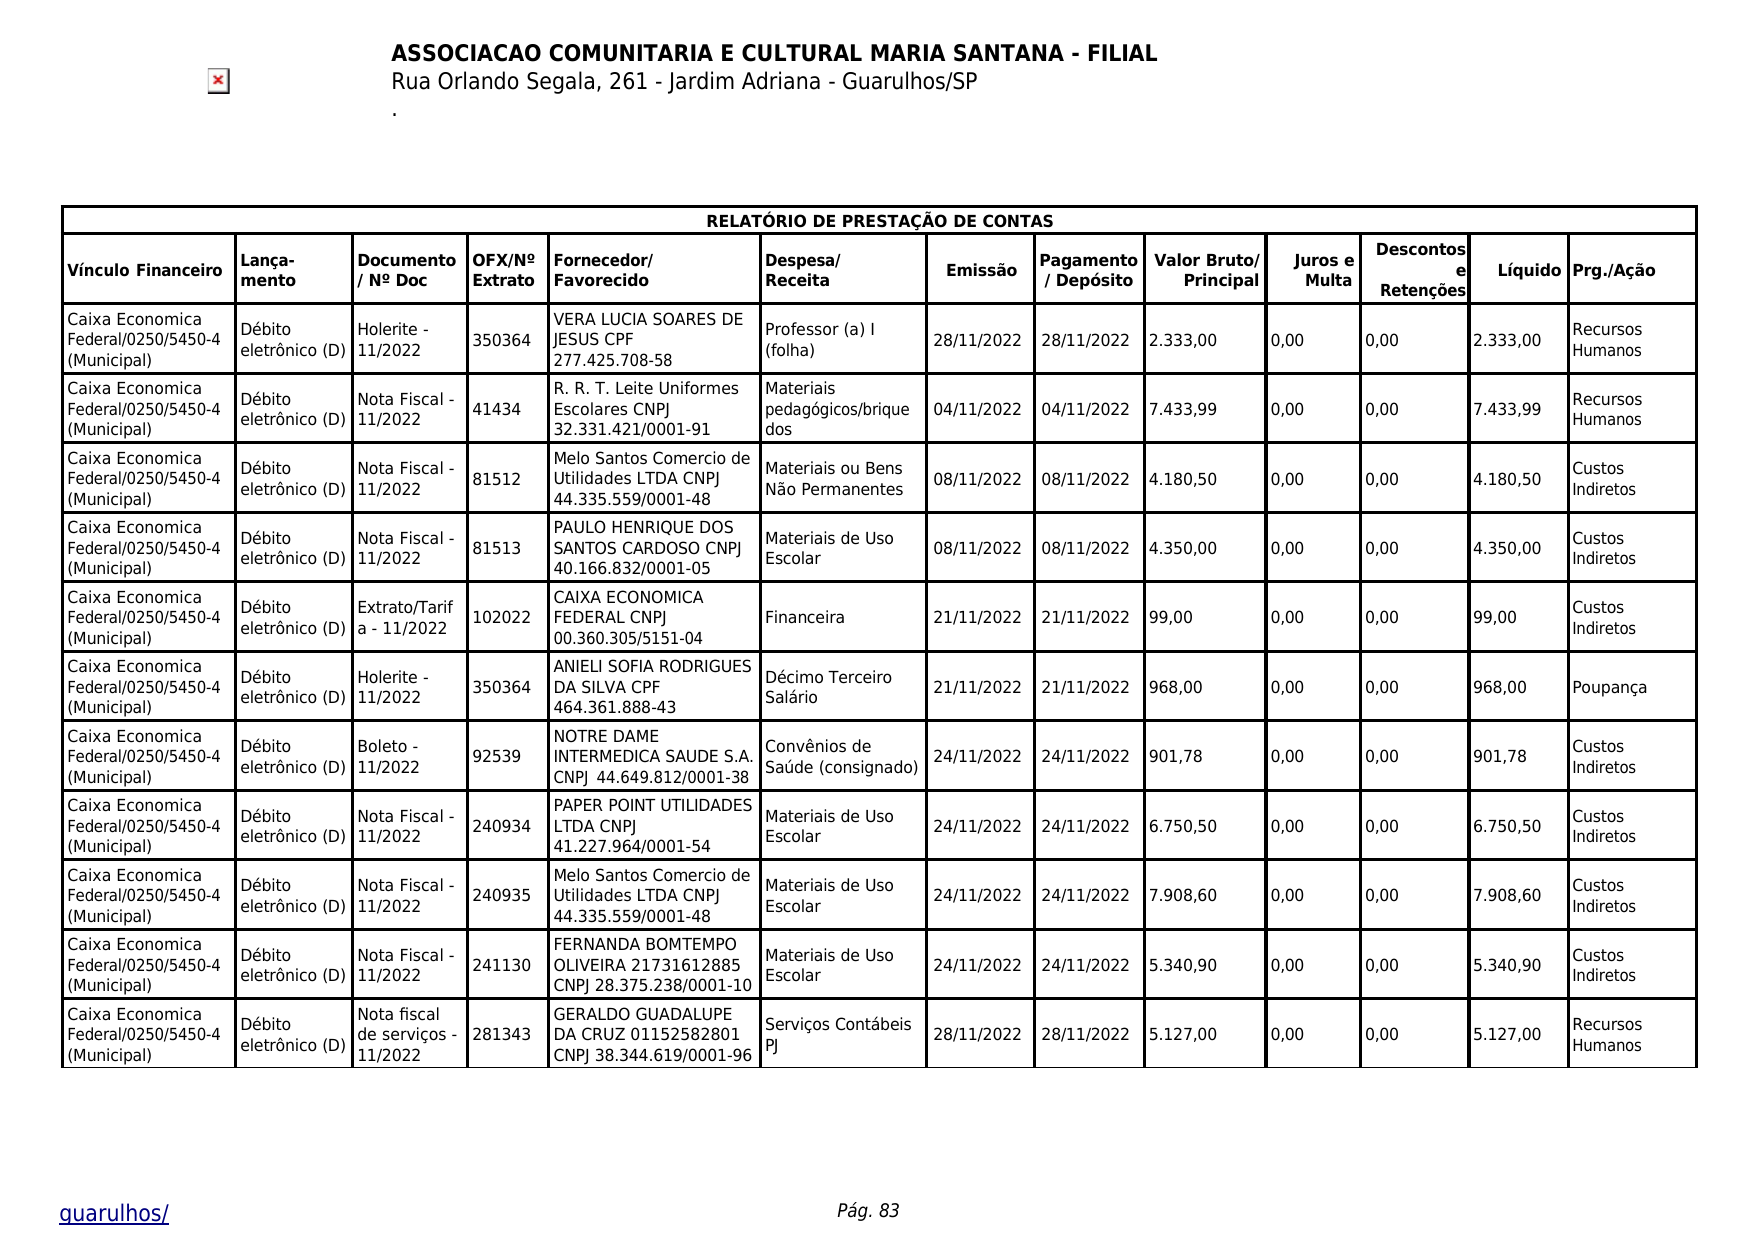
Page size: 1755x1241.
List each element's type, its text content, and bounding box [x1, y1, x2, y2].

table_cell 24/11/2022 [1036, 861, 1143, 927]
table_cell Caixa Economica Federal/0250/5450-4 (Municipal) [64, 722, 234, 788]
table_cell FERNANDA BOMTEMPO OLIVEIRA 21731612885 CNPJ 28.375.238/0001-10 [550, 931, 759, 997]
table_cell 240934 [469, 792, 547, 858]
table_cell 24/11/2022 [1036, 722, 1143, 788]
table_cell 5.340,90 [1471, 931, 1567, 997]
table_cell 99,00 [1146, 583, 1264, 649]
table_cell Materiais de Uso Escolar [762, 931, 925, 997]
table_cell 24/11/2022 [928, 931, 1033, 997]
table_cell 0,00 [1362, 792, 1467, 858]
table_cell Nota Fiscal - 11/2022 [354, 931, 466, 997]
table_cell Líquido [1471, 235, 1567, 302]
table_cell Custos Indiretos [1570, 444, 1695, 511]
table_cell 21/11/2022 [1036, 653, 1143, 719]
table_cell Recursos Humanos [1570, 1000, 1695, 1066]
table_cell CAIXA ECONOMICA FEDERAL CNPJ 00.360.305/5151-04 [550, 583, 759, 649]
table_cell Descontos e Retenções [1362, 235, 1467, 302]
table_cell 0,00 [1362, 931, 1467, 997]
table_cell 0,00 [1268, 653, 1359, 719]
table_cell 6.750,50 [1471, 792, 1567, 858]
table_cell 2.333,00 [1146, 305, 1264, 372]
table_cell Caixa Economica Federal/0250/5450-4 (Municipal) [64, 514, 234, 580]
table_cell Custos Indiretos [1570, 514, 1695, 580]
table_cell Financeira [762, 583, 925, 649]
table_cell 0,00 [1362, 444, 1467, 511]
table_cell 24/11/2022 [928, 792, 1033, 858]
table_cell 0,00 [1268, 444, 1359, 511]
table_cell 0,00 [1362, 722, 1467, 788]
table_cell Prg./Ação [1570, 235, 1695, 302]
table_cell Poupança [1570, 653, 1695, 719]
table_cell 08/11/2022 [1036, 514, 1143, 580]
table_cell Nota Fiscal - 11/2022 [354, 444, 466, 511]
table_cell 24/11/2022 [928, 861, 1033, 927]
table_cell PAPER POINT UTILIDADES LTDA CNPJ 41.227.964/0001-54 [550, 792, 759, 858]
table_cell Nota Fiscal - 11/2022 [354, 375, 466, 441]
table_cell Recursos Humanos [1570, 375, 1695, 441]
table_header RELATÓRIO DE PRESTAÇÃO DE CONTAS [64, 208, 1695, 232]
table_cell Décimo Terceiro Salário [762, 653, 925, 719]
table_cell Caixa Economica Federal/0250/5450-4 (Municipal) [64, 861, 234, 927]
table_cell 24/11/2022 [1036, 931, 1143, 997]
table_cell Caixa Economica Federal/0250/5450-4 (Municipal) [64, 931, 234, 997]
table_cell Débito eletrônico (D) [237, 722, 351, 788]
table_cell 0,00 [1362, 583, 1467, 649]
table_cell 241130 [469, 931, 547, 997]
table_cell Melo Santos Comercio de Utilidades LTDA CNPJ 44.335.559/0001-48 [550, 444, 759, 511]
table_cell 7.433,99 [1471, 375, 1567, 441]
table_cell 350364 [469, 305, 547, 372]
table_cell 28/11/2022 [928, 305, 1033, 372]
table_cell VERA LUCIA SOARES DE JESUS CPF 277.425.708-58 [550, 305, 759, 372]
table_cell 102022 [469, 583, 547, 649]
table_cell GERALDO GUADALUPE DA CRUZ 01152582801 CNPJ 38.344.619/0001-96 [550, 1000, 759, 1066]
table_cell 28/11/2022 [1036, 305, 1143, 372]
table_cell 4.350,00 [1471, 514, 1567, 580]
table_cell 968,00 [1146, 653, 1264, 719]
table_cell 4.180,50 [1471, 444, 1567, 511]
table_cell Documento / Nº Doc [354, 235, 466, 302]
table_cell Caixa Economica Federal/0250/5450-4 (Municipal) [64, 1000, 234, 1066]
table_cell 0,00 [1268, 792, 1359, 858]
table_cell 0,00 [1268, 861, 1359, 927]
table_cell Nota Fiscal - 11/2022 [354, 861, 466, 927]
table_cell Materiais pedagógicos/brique dos [762, 375, 925, 441]
table_cell Despesa/ Receita [762, 235, 925, 302]
table_cell Valor Bruto/ Principal [1146, 235, 1264, 302]
table_cell 92539 [469, 722, 547, 788]
table_cell 24/11/2022 [928, 722, 1033, 788]
table_cell 21/11/2022 [928, 653, 1033, 719]
table_cell 281343 [469, 1000, 547, 1066]
table_cell Fornecedor/ Favorecido [550, 235, 759, 302]
table_cell OFX/Nº Extrato [469, 235, 547, 302]
table_cell Nota Fiscal - 11/2022 [354, 792, 466, 858]
table_cell 5.127,00 [1471, 1000, 1567, 1066]
table_cell 0,00 [1362, 514, 1467, 580]
table_cell 0,00 [1362, 861, 1467, 927]
table_cell 0,00 [1268, 375, 1359, 441]
table_cell 0,00 [1268, 583, 1359, 649]
table_cell Vínculo Financeiro [64, 235, 234, 302]
table_cell 99,00 [1471, 583, 1567, 649]
table_cell 968,00 [1471, 653, 1567, 719]
table_cell 0,00 [1268, 305, 1359, 372]
table_cell Caixa Economica Federal/0250/5450-4 (Municipal) [64, 444, 234, 511]
table_cell Débito eletrônico (D) [237, 861, 351, 927]
table_cell Caixa Economica Federal/0250/5450-4 (Municipal) [64, 305, 234, 372]
table_cell Débito eletrônico (D) [237, 375, 351, 441]
table_cell ANIELI SOFIA RODRIGUES DA SILVA CPF 464.361.888-43 [550, 653, 759, 719]
table_cell 08/11/2022 [1036, 444, 1143, 511]
table_cell 6.750,50 [1146, 792, 1264, 858]
table_cell Débito eletrônico (D) [237, 444, 351, 511]
table_cell 901,78 [1146, 722, 1264, 788]
table_cell 41434 [469, 375, 547, 441]
table_cell PAULO HENRIQUE DOS SANTOS CARDOSO CNPJ 40.166.832/0001-05 [550, 514, 759, 580]
table_cell Débito eletrônico (D) [237, 792, 351, 858]
table_cell 24/11/2022 [1036, 792, 1143, 858]
table_cell Professor (a) I (folha) [762, 305, 925, 372]
table_cell 81512 [469, 444, 547, 511]
table_cell Materiais de Uso Escolar [762, 861, 925, 927]
table_cell Caixa Economica Federal/0250/5450-4 (Municipal) [64, 653, 234, 719]
table_cell 901,78 [1471, 722, 1567, 788]
table_cell Débito eletrônico (D) [237, 931, 351, 997]
table_cell 7.433,99 [1146, 375, 1264, 441]
table_cell 0,00 [1362, 375, 1467, 441]
table_cell Débito eletrônico (D) [237, 1000, 351, 1066]
table_cell Pagamento / Depósito [1036, 235, 1143, 302]
table_cell Caixa Economica Federal/0250/5450-4 (Municipal) [64, 792, 234, 858]
table_cell 4.350,00 [1146, 514, 1264, 580]
table_cell Emissão [928, 235, 1033, 302]
table_cell 7.908,60 [1471, 861, 1567, 927]
table_cell Custos Indiretos [1570, 931, 1695, 997]
table_cell Débito eletrônico (D) [237, 514, 351, 580]
table_cell Serviços Contábeis PJ [762, 1000, 925, 1066]
table_cell 0,00 [1362, 305, 1467, 372]
table_cell Extrato/Tarif a - 11/2022 [354, 583, 466, 649]
table_cell Nota ﬁscal de serviços - 11/2022 [354, 1000, 466, 1066]
table_cell 21/11/2022 [928, 583, 1033, 649]
table_cell Custos Indiretos [1570, 861, 1695, 927]
table_cell 04/11/2022 [928, 375, 1033, 441]
table_cell 28/11/2022 [1036, 1000, 1143, 1066]
table_cell Custos Indiretos [1570, 583, 1695, 649]
table_cell Débito eletrônico (D) [237, 653, 351, 719]
table_cell 0,00 [1268, 514, 1359, 580]
table_cell Lança- mento [237, 235, 351, 302]
table_cell Custos Indiretos [1570, 792, 1695, 858]
table_cell Nota Fiscal - 11/2022 [354, 514, 466, 580]
table_cell Materiais de Uso Escolar [762, 792, 925, 858]
table_cell Débito eletrônico (D) [237, 583, 351, 649]
table_cell 08/11/2022 [928, 514, 1033, 580]
table_cell 2.333,00 [1471, 305, 1567, 372]
table_cell Caixa Economica Federal/0250/5450-4 (Municipal) [64, 375, 234, 441]
table_cell 4.180,50 [1146, 444, 1264, 511]
table_cell 04/11/2022 [1036, 375, 1143, 441]
table_cell 81513 [469, 514, 547, 580]
table_cell Juros e Multa [1268, 235, 1359, 302]
table_cell R. R. T. Leite Uniformes Escolares CNPJ 32.331.421/0001-91 [550, 375, 759, 441]
table_cell 350364 [469, 653, 547, 719]
table_cell 21/11/2022 [1036, 583, 1143, 649]
table_cell 5.127,00 [1146, 1000, 1264, 1066]
table_cell Convênios de Saúde (consignado) [762, 722, 925, 788]
table_cell 0,00 [1268, 931, 1359, 997]
table_cell Materiais ou Bens Não Permanentes [762, 444, 925, 511]
table_cell Custos Indiretos [1570, 722, 1695, 788]
table_cell Holerite - 11/2022 [354, 653, 466, 719]
table_cell Materiais de Uso Escolar [762, 514, 925, 580]
table_cell Recursos Humanos [1570, 305, 1695, 372]
table_cell NOTRE DAME INTERMEDICA SAUDE S.A. CNPJ 44.649.812/0001-38 [550, 722, 759, 788]
table_cell 0,00 [1268, 1000, 1359, 1066]
table_cell Débito eletrônico (D) [237, 305, 351, 372]
table_cell 240935 [469, 861, 547, 927]
table_cell 0,00 [1268, 722, 1359, 788]
table_cell 7.908,60 [1146, 861, 1264, 927]
table_cell Melo Santos Comercio de Utilidades LTDA CNPJ 44.335.559/0001-48 [550, 861, 759, 927]
table_cell 28/11/2022 [928, 1000, 1033, 1066]
table_cell 5.340,90 [1146, 931, 1264, 997]
table_cell Holerite - 11/2022 [354, 305, 466, 372]
table_cell 0,00 [1362, 1000, 1467, 1066]
table_cell 08/11/2022 [928, 444, 1033, 511]
table_cell 0,00 [1362, 653, 1467, 719]
table_cell Boleto - 11/2022 [354, 722, 466, 788]
table_cell Caixa Economica Federal/0250/5450-4 (Municipal) [64, 583, 234, 649]
